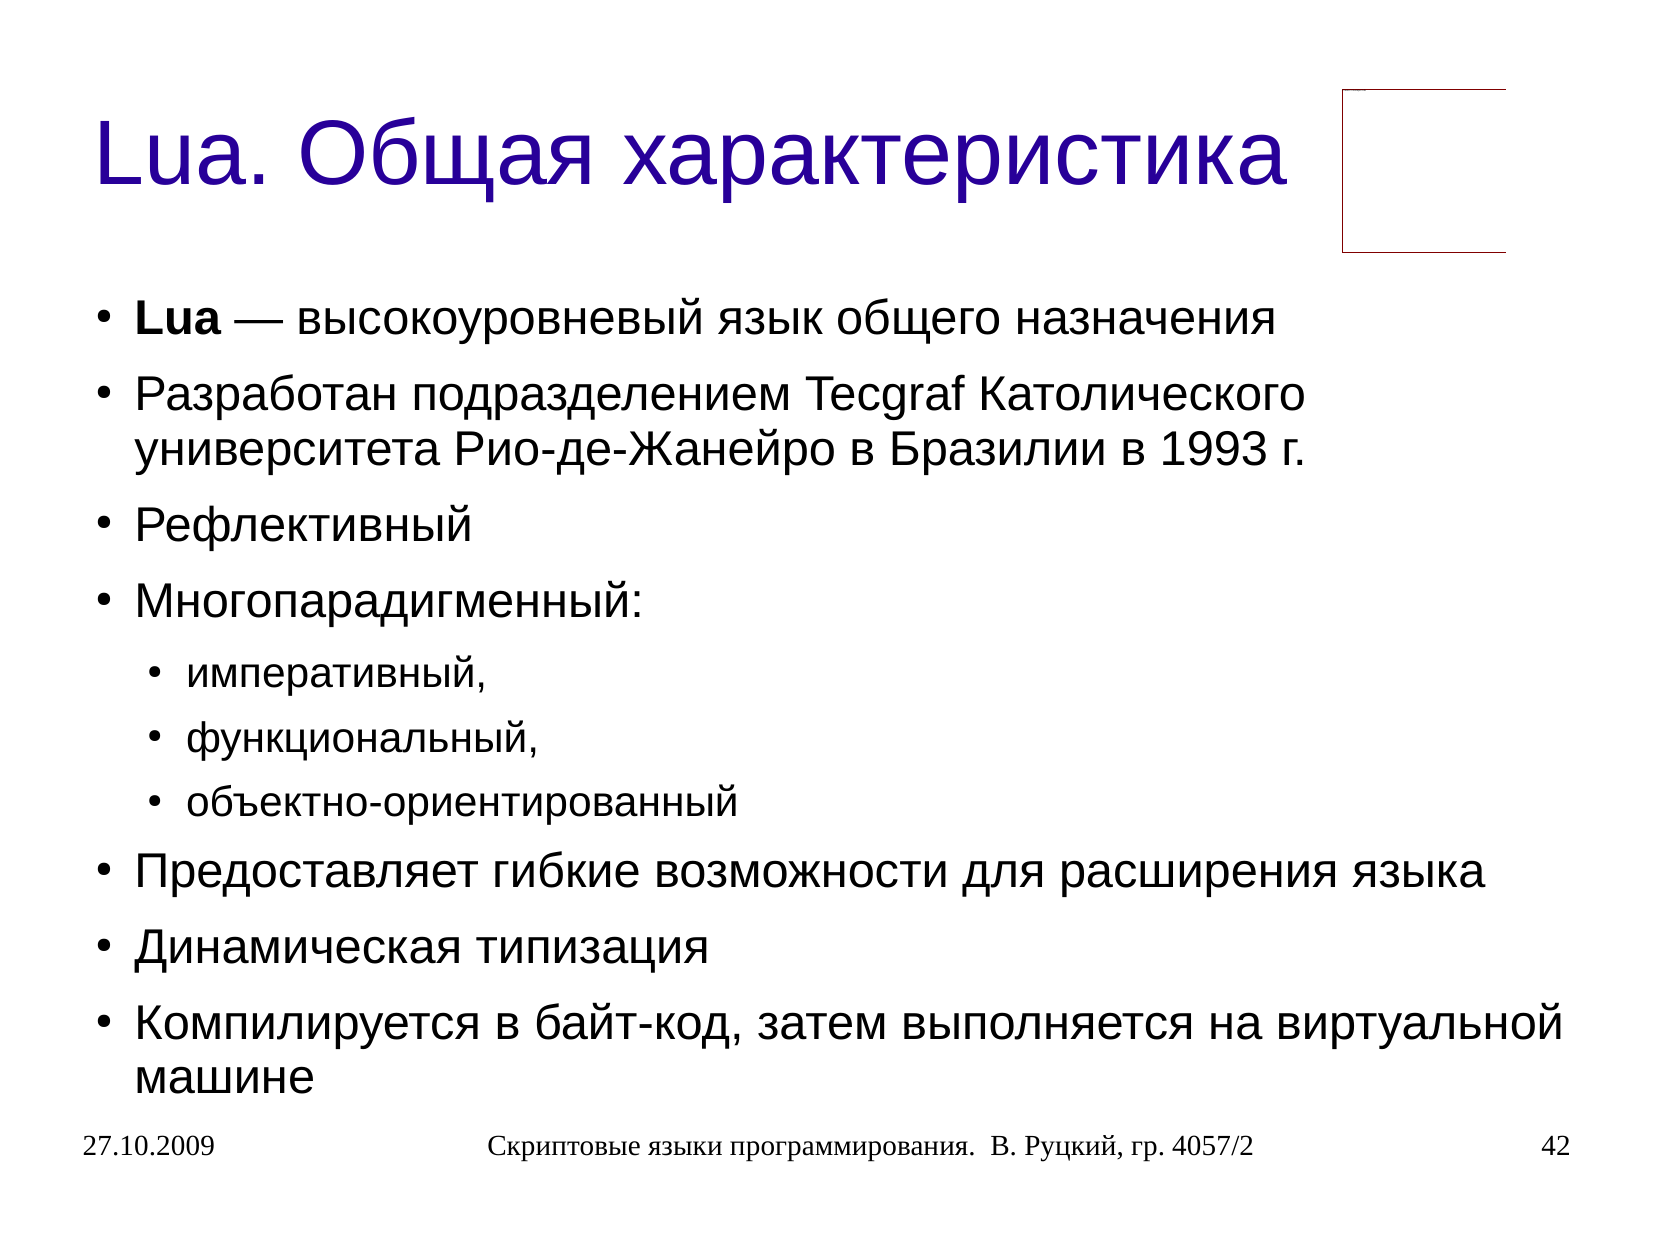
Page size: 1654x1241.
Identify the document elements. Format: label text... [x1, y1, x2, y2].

picture [1341, 88, 1506, 253]
list Lua — высокоуровневый язык общего назначения Разработан подразделением Tecgraf Католического университета Рио-де-Жанейро в Бразилии в 1993 г. Рефлективный Многопарадигменный: императивный, функциональный, объектно-ориентированный Предоставляет гибкие возможности для расширения языка Динамическая типизация Компилируется в байт-код, затем выполняется на виртуальной машине [82, 290, 1571, 1109]
title Lua. Общая характеристика [82, 49, 1300, 257]
